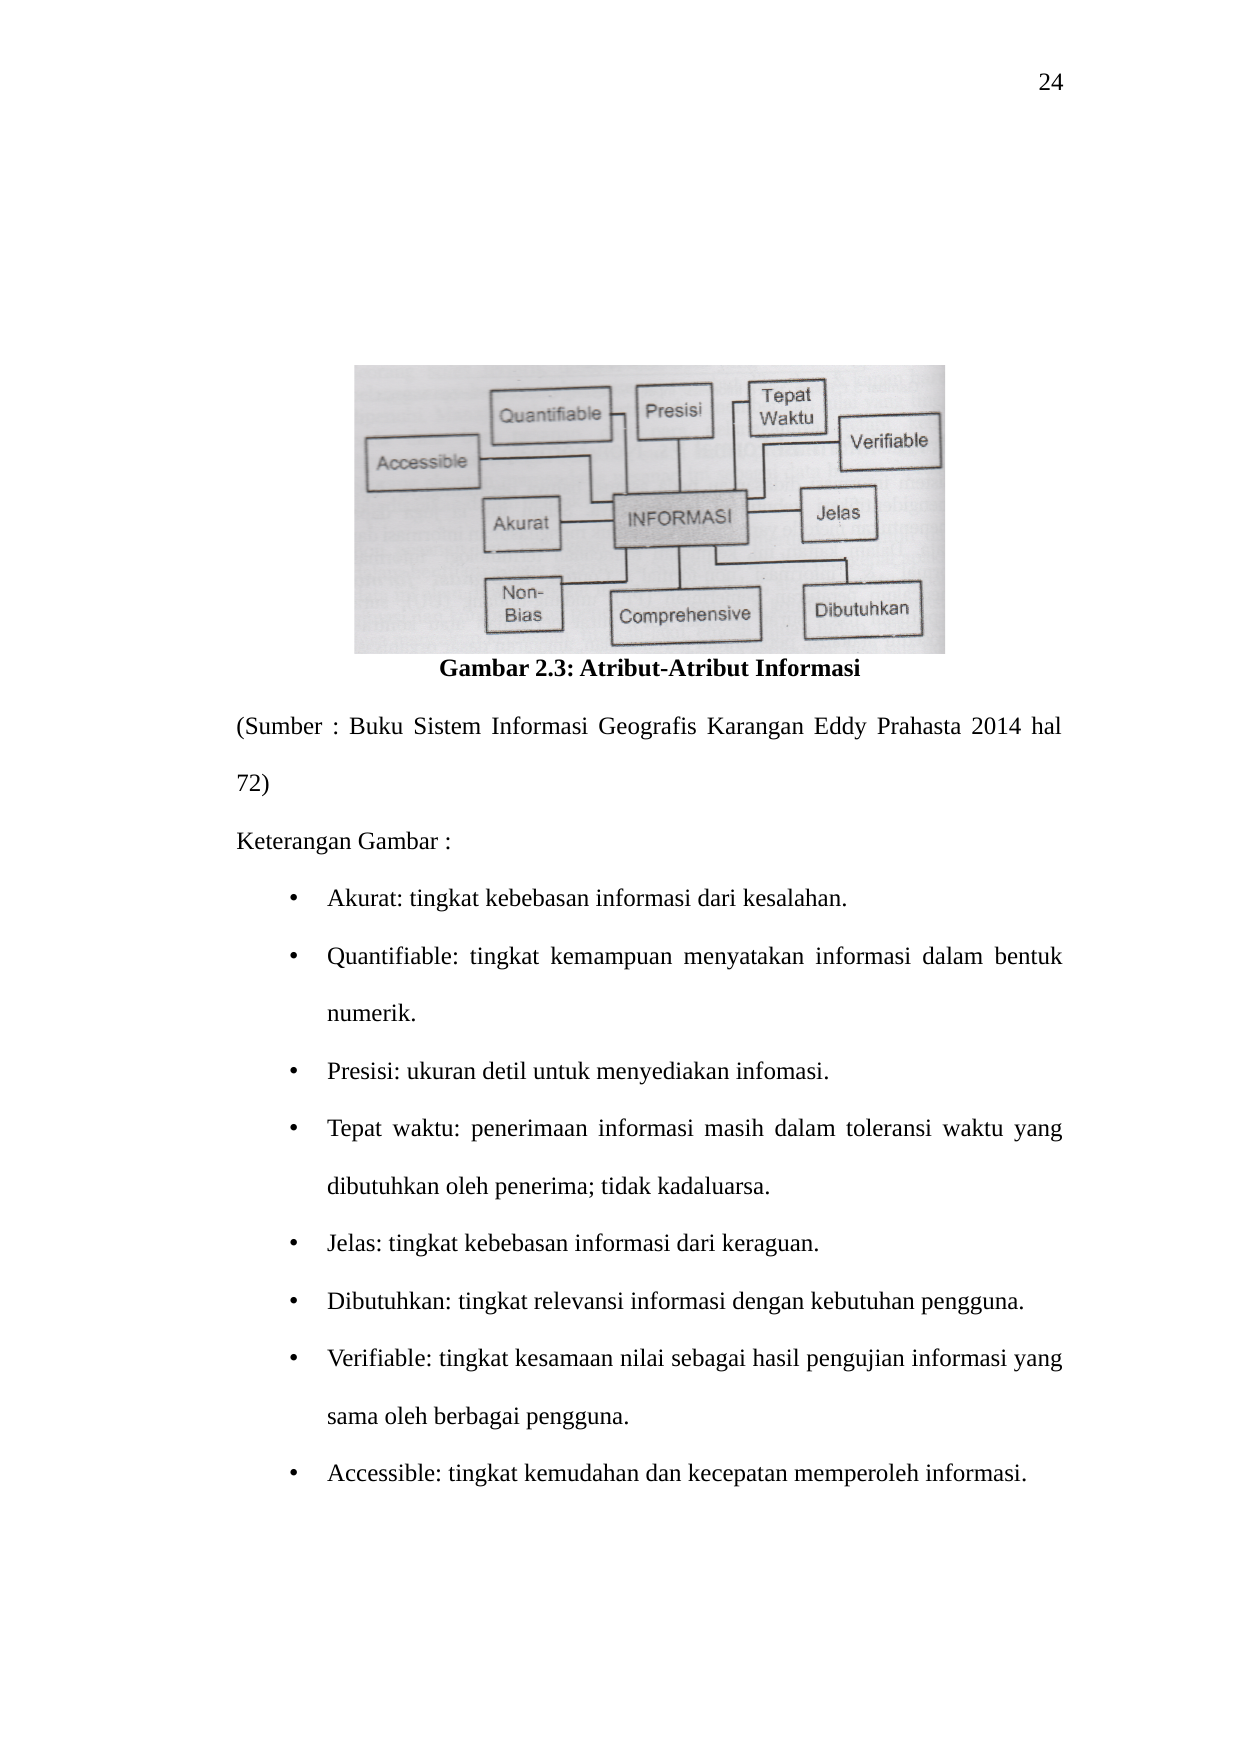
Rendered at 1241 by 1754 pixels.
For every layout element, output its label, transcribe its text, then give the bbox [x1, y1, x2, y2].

list Dibutuhkan: tingkat relevansi informasi dengan kebutuhan pengguna. [289, 1286, 1063, 1314]
text Gambar 2.3: Atribut-Atribut Informasi [354, 654, 945, 682]
list Quantifiable: tingkat kemampuan menyatakan informasi dalam bentuk numerik. [289, 941, 1063, 1027]
text (Sumber : Buku Sistem Informasi Geografis Karangan Eddy Prahasta 2014 hal 72) [236, 353, 1063, 797]
list Akurat: tingkat kebebasan informasi dari kesalahan. [289, 883, 1063, 912]
picture [354, 365, 946, 654]
list Verifiable: tingkat kesamaan nilai sebagai hasil pengujian informasi yang sama oleh berbagai pengguna. [289, 1343, 1063, 1429]
list Jelas: tingkat kebebasan informasi dari keraguan. [289, 1228, 1063, 1257]
list Accessible: tingkat kemudahan dan kecepatan memperoleh informasi. [289, 1458, 1063, 1487]
list Tepat waktu: penerimaan informasi masih dalam toleransi waktu yang dibutuhkan oleh penerima; tidak kadaluarsa. [289, 1113, 1063, 1199]
list Presisi: ukuran detil untuk menyediakan infomasi. [289, 1056, 1063, 1084]
text Keterangan Gambar : [236, 826, 1063, 854]
